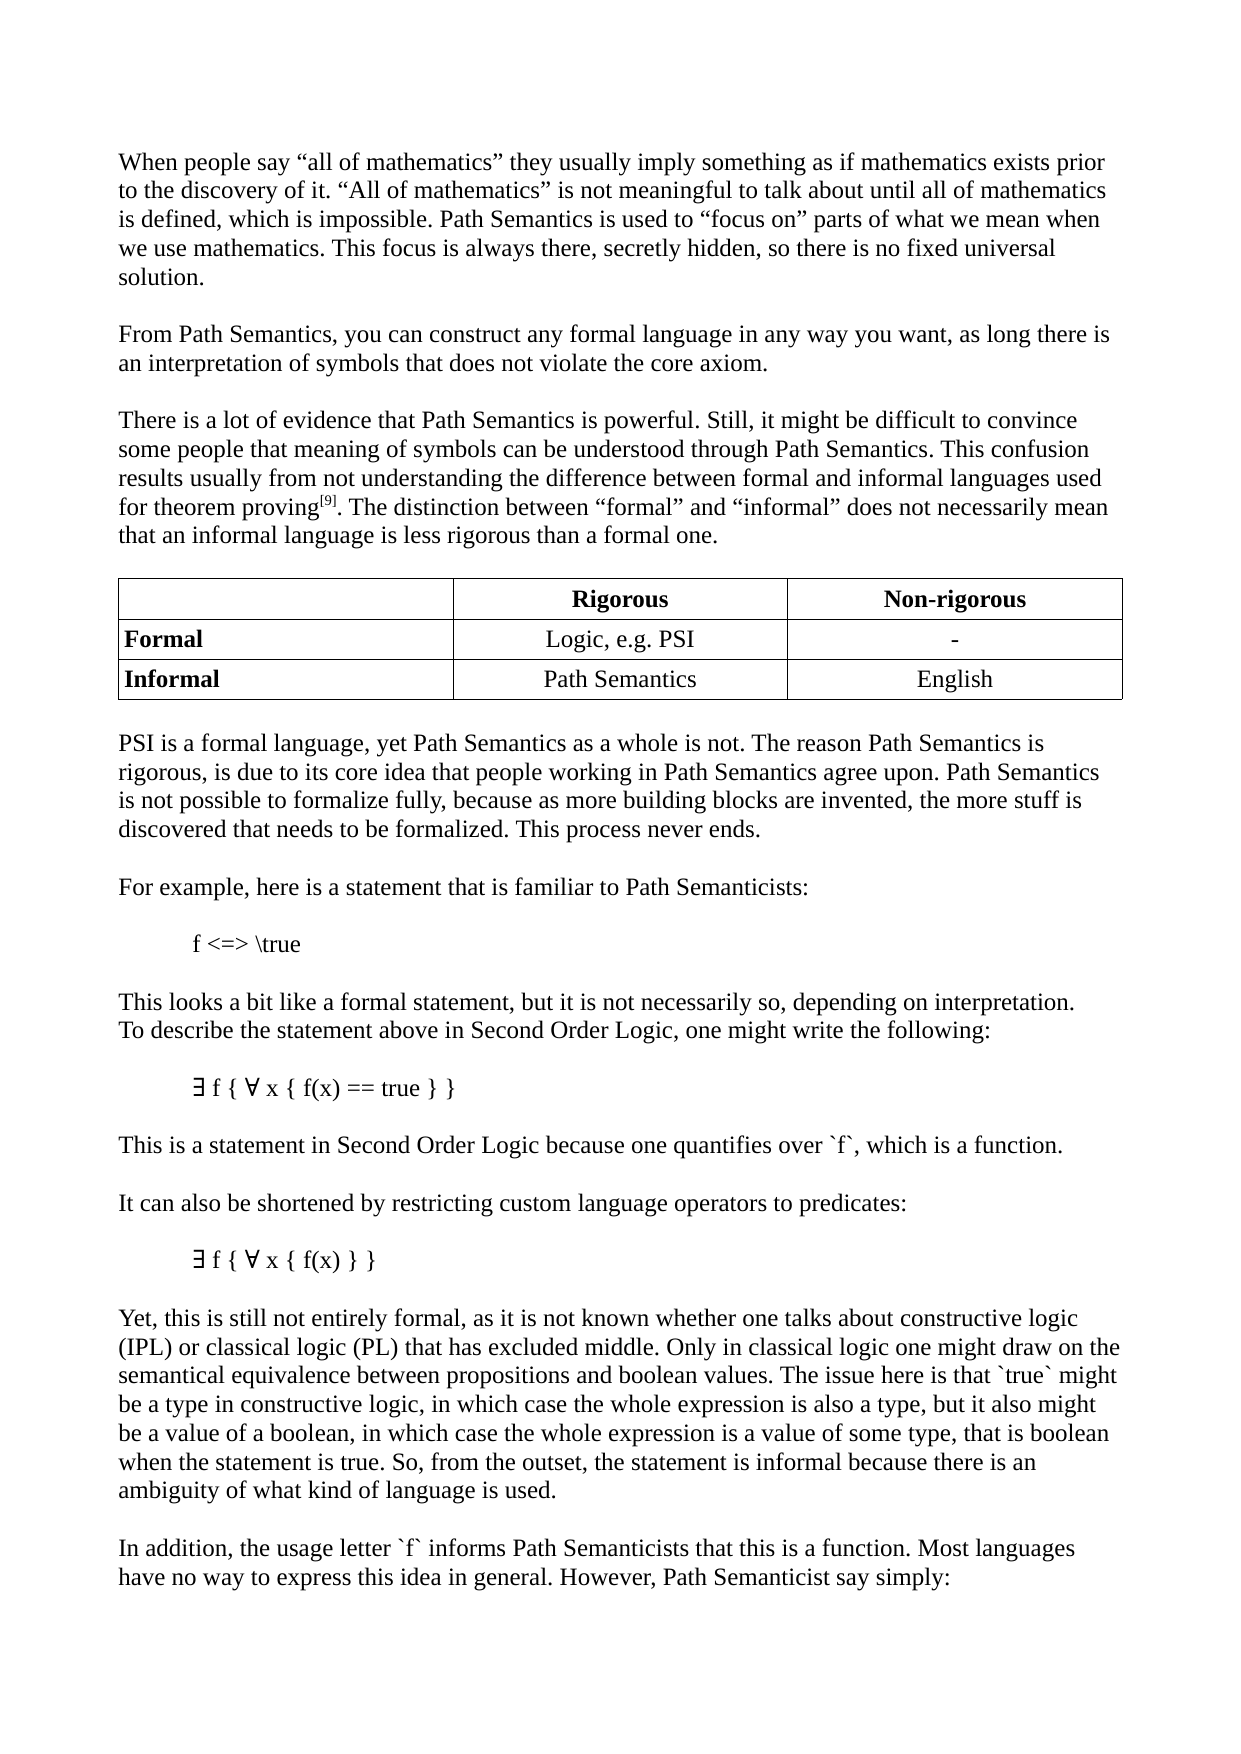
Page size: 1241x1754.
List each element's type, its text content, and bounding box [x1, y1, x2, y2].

text Yet, this is still not entirely formal, as it is not known whether one talks about constructive logic (IPL) or classical logic (PL) that has excluded middle. Only in classical logic one might draw on the semantical equivalence between propositions and boolean values. The issue here is that `true` might be a type in constructive logic, in which case the whole expression is also a type, but it also might be a value of a boolean, in which case the whole expression is a value of some type, that is boolean when the statement is true. So, from the outset, the statement is informal because there is an ambiguity of what kind of language is used. [118, 1303, 1122, 1504]
table_header Rigorous [454, 579, 787, 618]
table_cell Formal [119, 620, 453, 659]
text This looks a bit like a formal statement, but it is not necessarily so, depending on interpretation. [118, 987, 1122, 1015]
table_header [119, 579, 453, 618]
text PSI is a formal language, yet Path Semantics as a whole is not. The reason Path Semantics is rigorous, is due to its core idea that people working in Path Semantics agree upon. Path Semantics is not possible to formalize fully, because as more building blocks are invented, the more stuff is discovered that needs to be formalized. This process never ends. [118, 728, 1122, 843]
text For example, here is a statement that is familiar to Path Semanticists: [118, 872, 1122, 900]
text In addition, the usage letter `f` informs Path Semanticists that this is a function. Most languages have no way to express this idea in general. However, Path Semanticist say simply: [118, 1533, 1122, 1590]
text ∃ f { ∀ x { f(x) == true } } [118, 1073, 1122, 1102]
text f <=> \true [118, 929, 1122, 958]
text There is a lot of evidence that Path Semantics is powerful. Still, it might be difficult to convince some people that meaning of symbols can be understood through Path Semantics. This confusion results usually from not understanding the difference between formal and informal languages used for theorem proving[9]. The distinction between “formal” and “informal” does not necessarily mean that an informal language is less rigorous than a formal one. [118, 406, 1122, 549]
table_header Non-rigorous [788, 579, 1122, 618]
text It can also be shortened by restricting custom language operators to predicates: [118, 1188, 1122, 1217]
table_cell Path Semantics [454, 660, 787, 699]
text From Path Semantics, you can construct any formal language in any way you want, as long there is an interpretation of symbols that does not violate the core axiom. [118, 319, 1122, 377]
table_cell Informal [119, 660, 453, 699]
text When people say “all of mathematics” they usually imply something as if mathematics exists prior to the discovery of it. “All of mathematics” is not meaningful to talk about until all of mathematics is defined, which is impossible. Path Semantics is used to “focus on” parts of what we mean when we use mathematics. This focus is always there, secretly hidden, so there is no fixed universal solution. [118, 147, 1122, 291]
table_cell Logic, e.g. PSI [454, 620, 787, 659]
table_cell English [788, 660, 1122, 699]
text This is a statement in Second Order Logic because one quantifies over `f`, which is a function. [118, 1130, 1122, 1159]
text ∃ f { ∀ x { f(x) } } [118, 1245, 1122, 1274]
text To describe the statement above in Second Order Logic, one might write the following: [118, 1015, 1122, 1044]
table_cell - [788, 620, 1122, 659]
